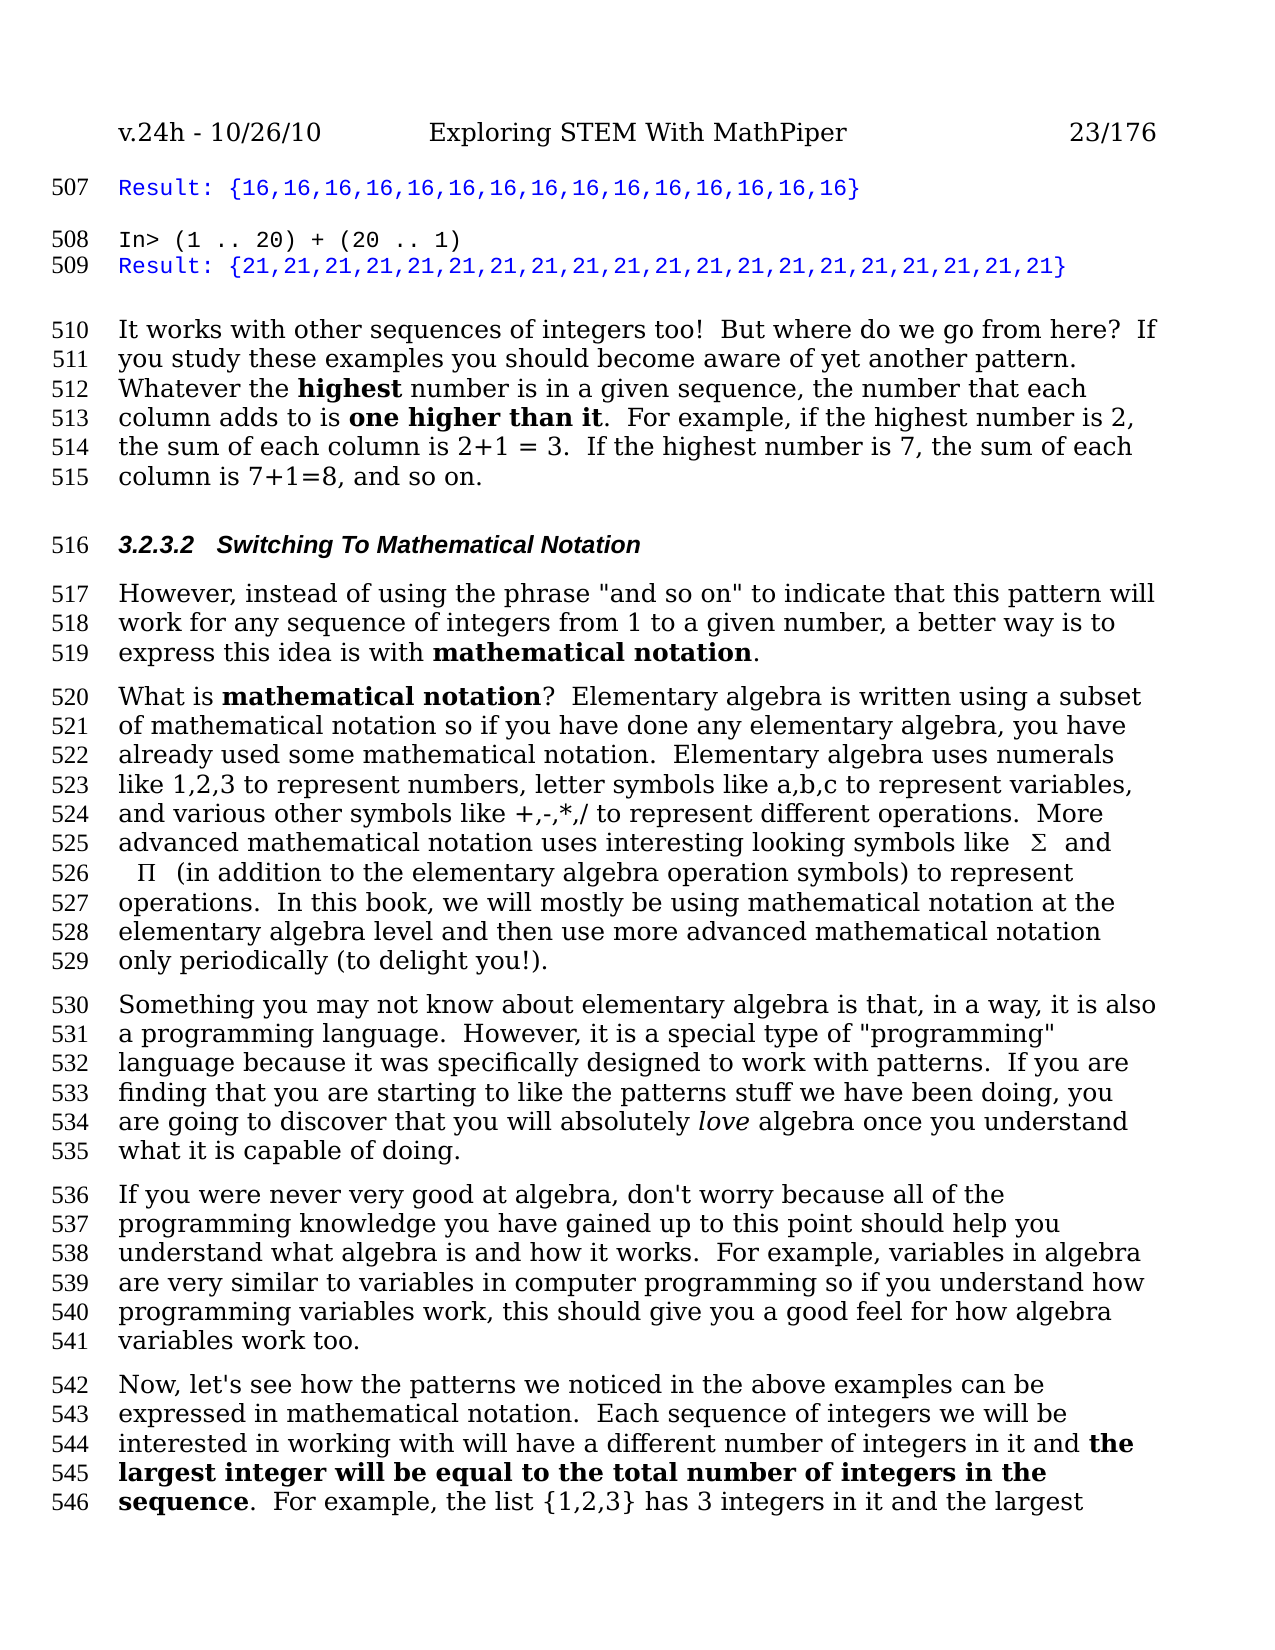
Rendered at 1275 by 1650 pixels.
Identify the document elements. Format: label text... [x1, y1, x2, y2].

text However, instead of using the phrase "and so on" to indicate that this pattern will work for any sequence of integers from 1 to a given number, a better way is to express this idea is with mathematical notation. [118, 579, 1157, 667]
text Result: {21,21,21,21,21,21,21,21,21,21,21,21,21,21,21,21,21,21,21,21} [118, 254, 1157, 281]
text In> (1 .. 20) + (20 .. 1) [118, 229, 1157, 254]
text Something you may not know about elementary algebra is that, in a way, it is also a programming language. However, it is a special type of "programming" language because it was specifically designed to work with patterns. If you are finding that you are starting to like the patterns stuff we have been doing, you are going to discover that you will absolutely love algebra once you understand what it is capable of doing. [118, 990, 1157, 1165]
text Now, let's see how the patterns we noticed in the above examples can be expressed in mathematical notation. Each sequence of integers we will be interested in working with will have a different number of integers in it and the largest integer will be equal to the total number of integers in the sequence. For example, the list {1,2,3} has 3 integers in it and the largest [118, 1370, 1157, 1517]
subtitle Switching To Mathematical Notation [118, 530, 1157, 558]
text Result: {16,16,16,16,16,16,16,16,16,16,16,16,16,16,16} [118, 177, 1157, 203]
text What is mathematical notation? Elementary algebra is written using a subset of mathematical notation so if you have done any elementary algebra, you have already used some mathematical notation. Elementary algebra uses numerals like 1,2,3 to represent numbers, letter symbols like a,b,c to represent variables, and various other symbols like +,-,*,/ to represent different operations. More advanced mathematical notation uses interesting looking symbols likeand(in addition to the elementary algebra operation symbols) to represent operations. In this book, we will mostly be using mathematical notation at the elementary algebra level and then use more advanced mathematical notation only periodically (to delight you!). [118, 682, 1157, 975]
text It works with other sequences of integers too! But where do we go from here? If you study these examples you should become aware of yet another pattern. Whatever the highest number is in a given sequence, the number that each column adds to is one higher than it. For example, if the highest number is 2, the sum of each column is 2+1 = 3. If the highest number is 7, the sum of each column is 7+1=8, and so on. [118, 315, 1157, 491]
text If you were never very good at algebra, don't worry because all of the programming knowledge you have gained up to this point should help you understand what algebra is and how it works. For example, variables in algebra are very similar to variables in computer programming so if you understand how programming variables work, this should give you a good feel for how algebra variables work too. [118, 1180, 1157, 1355]
